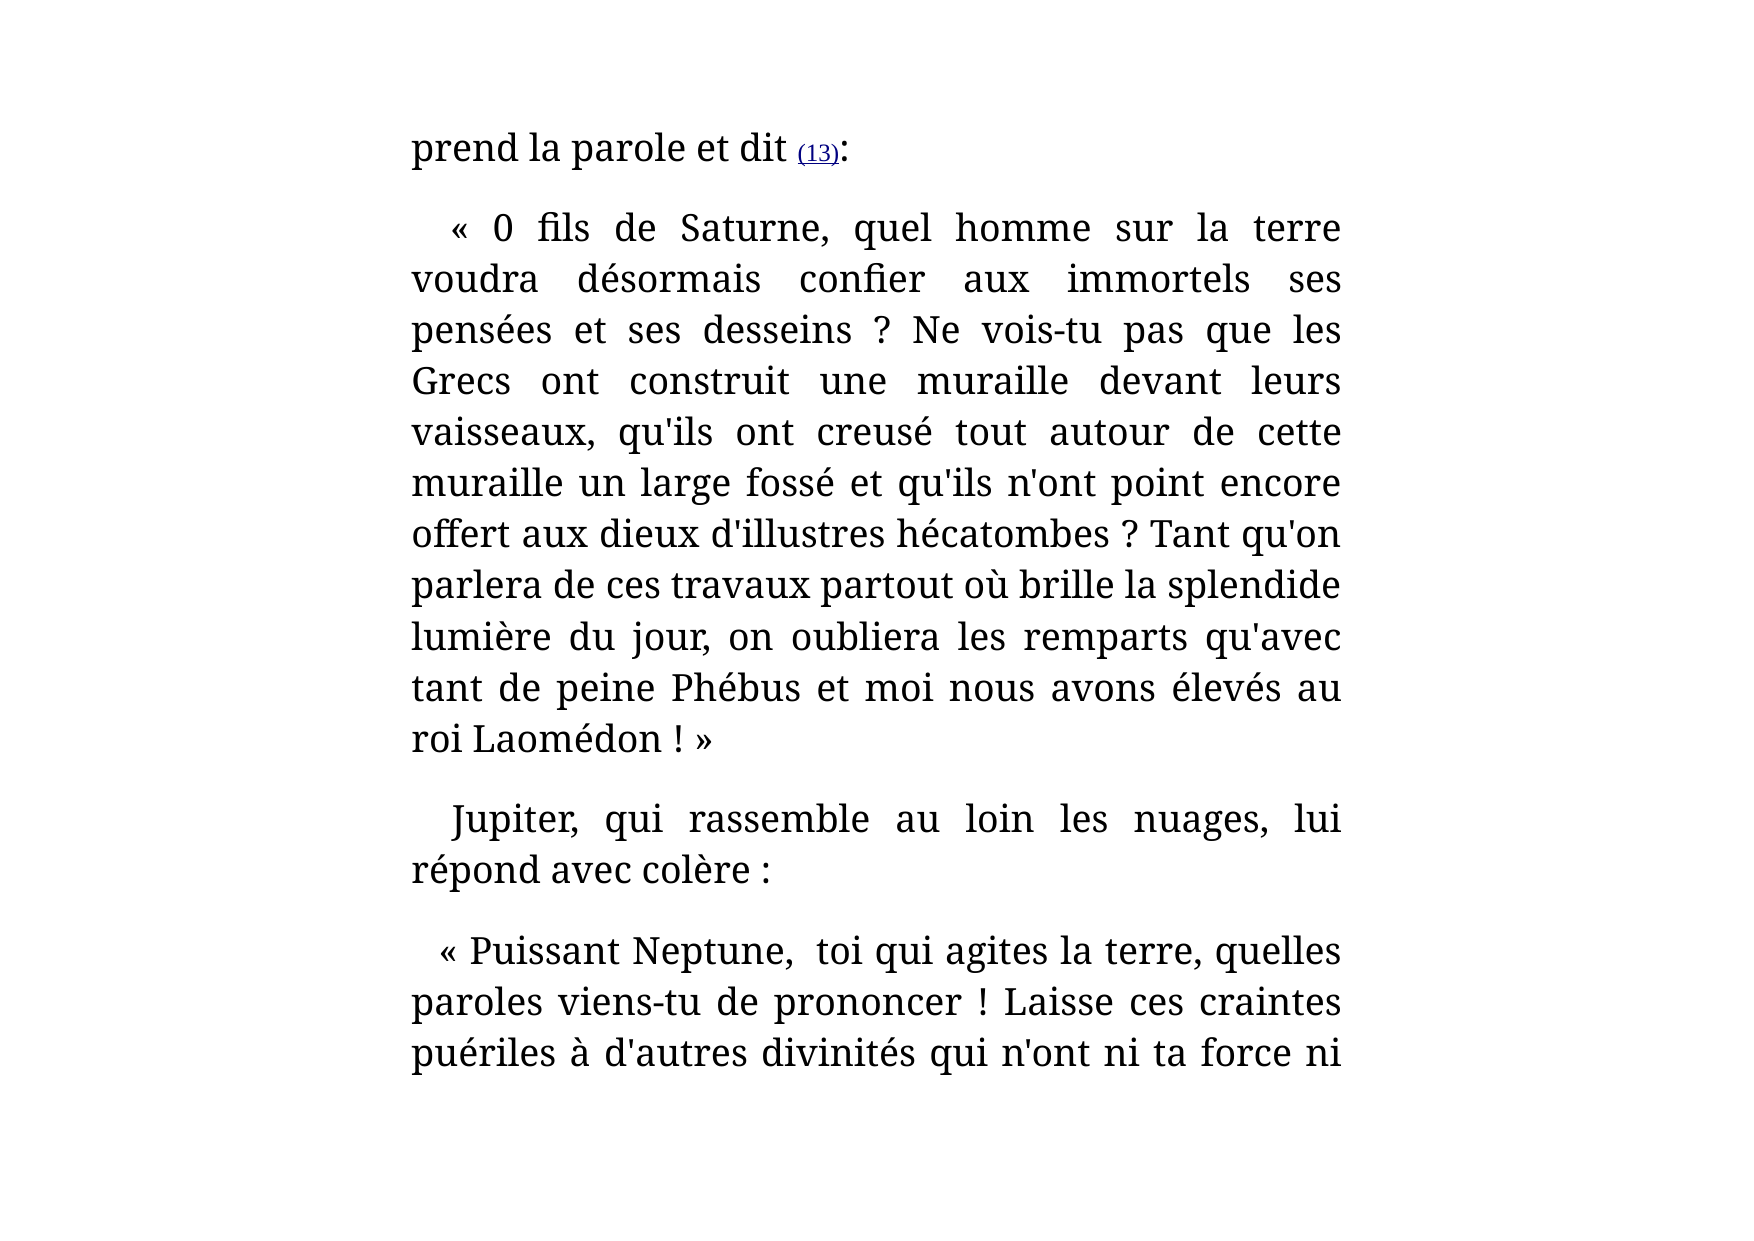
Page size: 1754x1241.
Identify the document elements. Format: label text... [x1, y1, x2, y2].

table_header prend la parole et dit (13): « 0 fils de Saturne, quel homme sur la terre voudra désormais confier aux immortels ses pensées et ses desseins ? Ne vois-tu pas que les Grecs ont construit une muraille devant leurs vaisseaux, qu'ils ont creusé tout autour de cette muraille un large fossé et qu'ils n'ont point encore offert aux dieux d'illustres hécatombes ? Tant qu'on parlera de ces travaux partout où brille la splendide lumière du jour, on oubliera les remparts qu'avec tant de peine Phébus et moi nous avons élevés au roi Laomédon ! » Jupiter, qui rassemble au loin les nuages, lui répond avec colère : « Puissant Neptune, toi qui agites la terre, quelles paroles viens-tu de prononcer ! Laisse ces craintes puériles à d'autres divinités qui n'ont ni ta force ni [408, 118, 1346, 1080]
